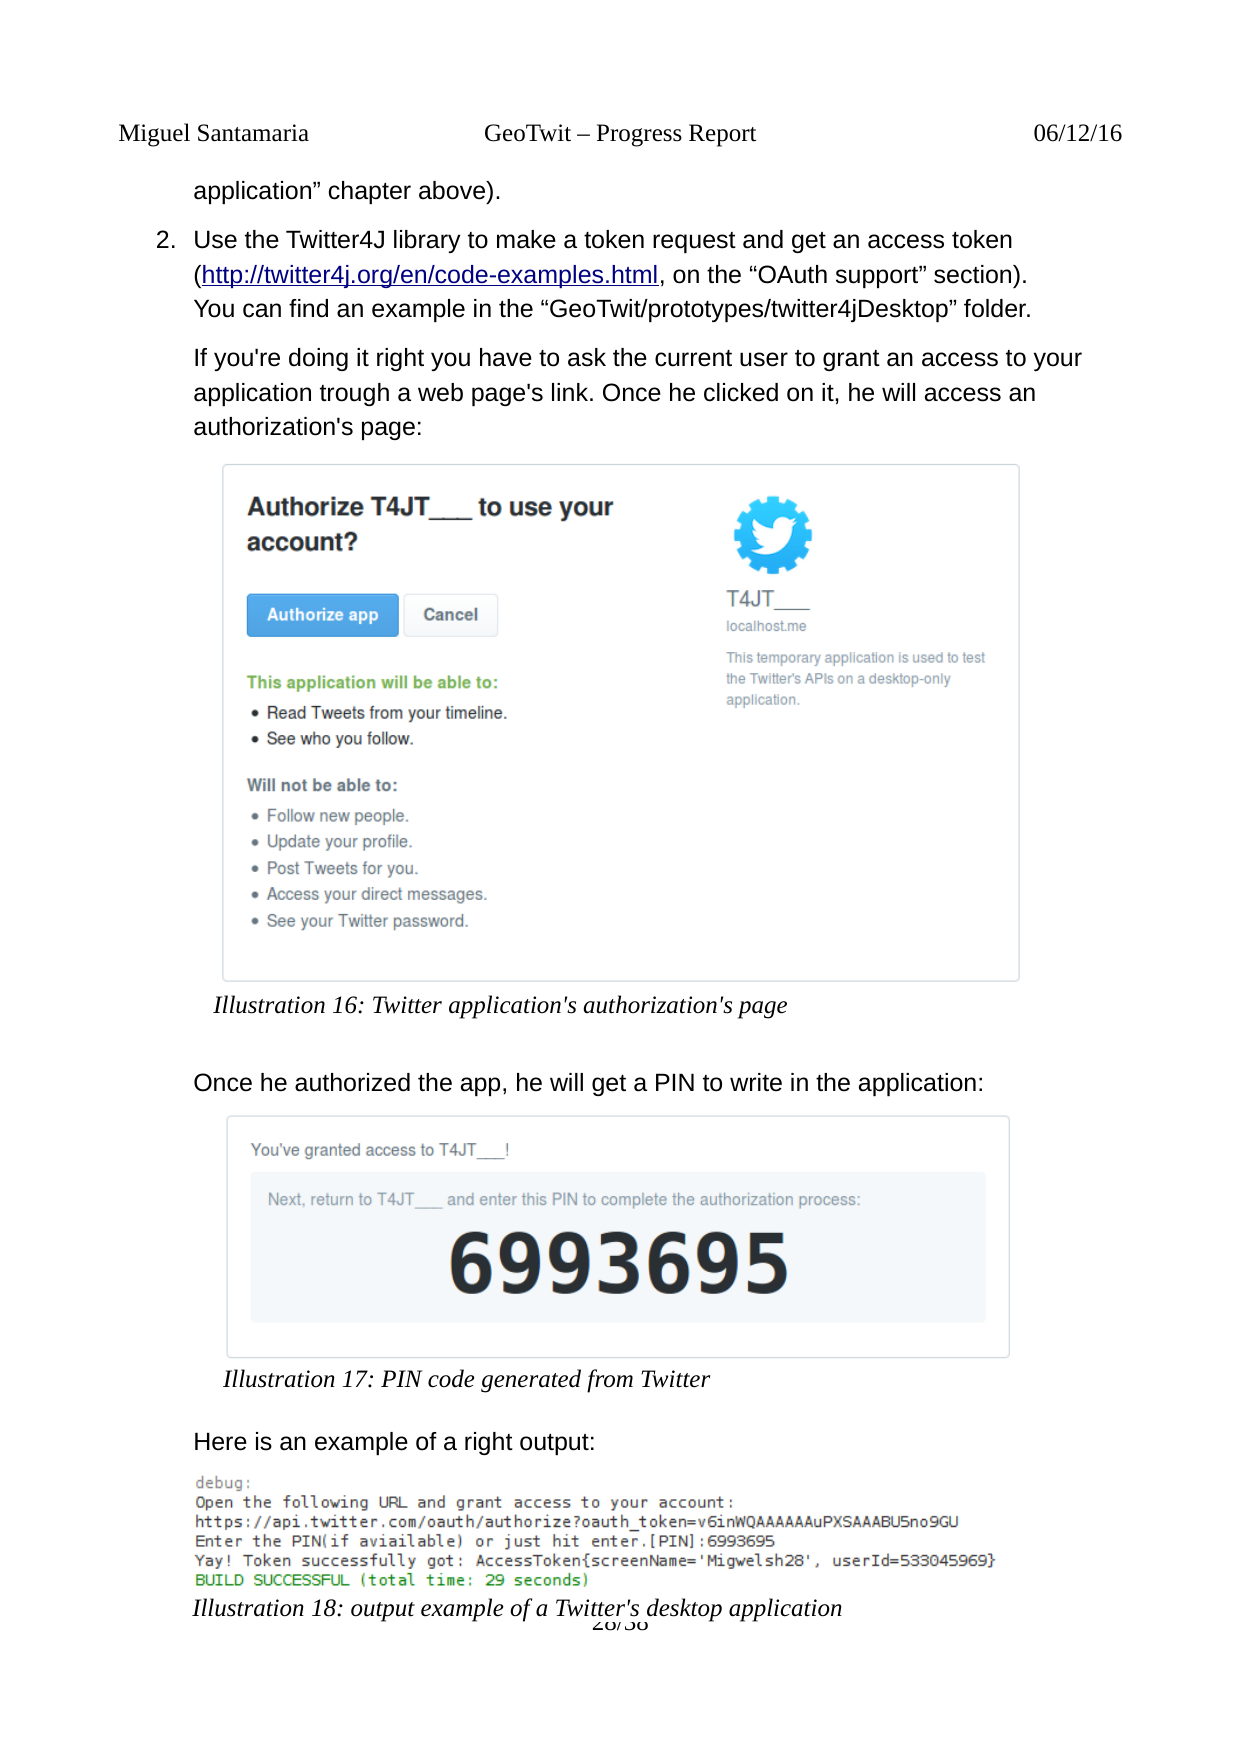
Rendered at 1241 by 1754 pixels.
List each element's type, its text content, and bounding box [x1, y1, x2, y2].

list Once he authorized the app, he will get a PIN to write in the application: Here is an example of a right output: [156, 1068, 1122, 1456]
list Illustration 18: output example of a Twitter's desktop application [192, 1594, 1002, 1622]
list Illustration 17: PIN code generated from Twitter [223, 1364, 1017, 1392]
list If you're doing it right you have to ask the current user to grant an access to your application trough a web page's link. Once he clicked on it, he will access an authorization's page: [156, 343, 1122, 1047]
list [192, 1457, 1002, 1469]
picture [192, 1469, 1002, 1594]
list Use the Twitter4J library to make a token request and get an access token (http://twitter4j.org/en/code-examples.html, on the “OAuth support” section). You can find an example in the “GeoTwit/prototypes/twitter4jDesktop” folder. [156, 225, 1122, 323]
list Illustration 16: Twitter application's authorization's page [213, 990, 1027, 1019]
list application” chapter above). [156, 176, 1122, 205]
picture [222, 1111, 1018, 1364]
picture [213, 457, 1028, 990]
